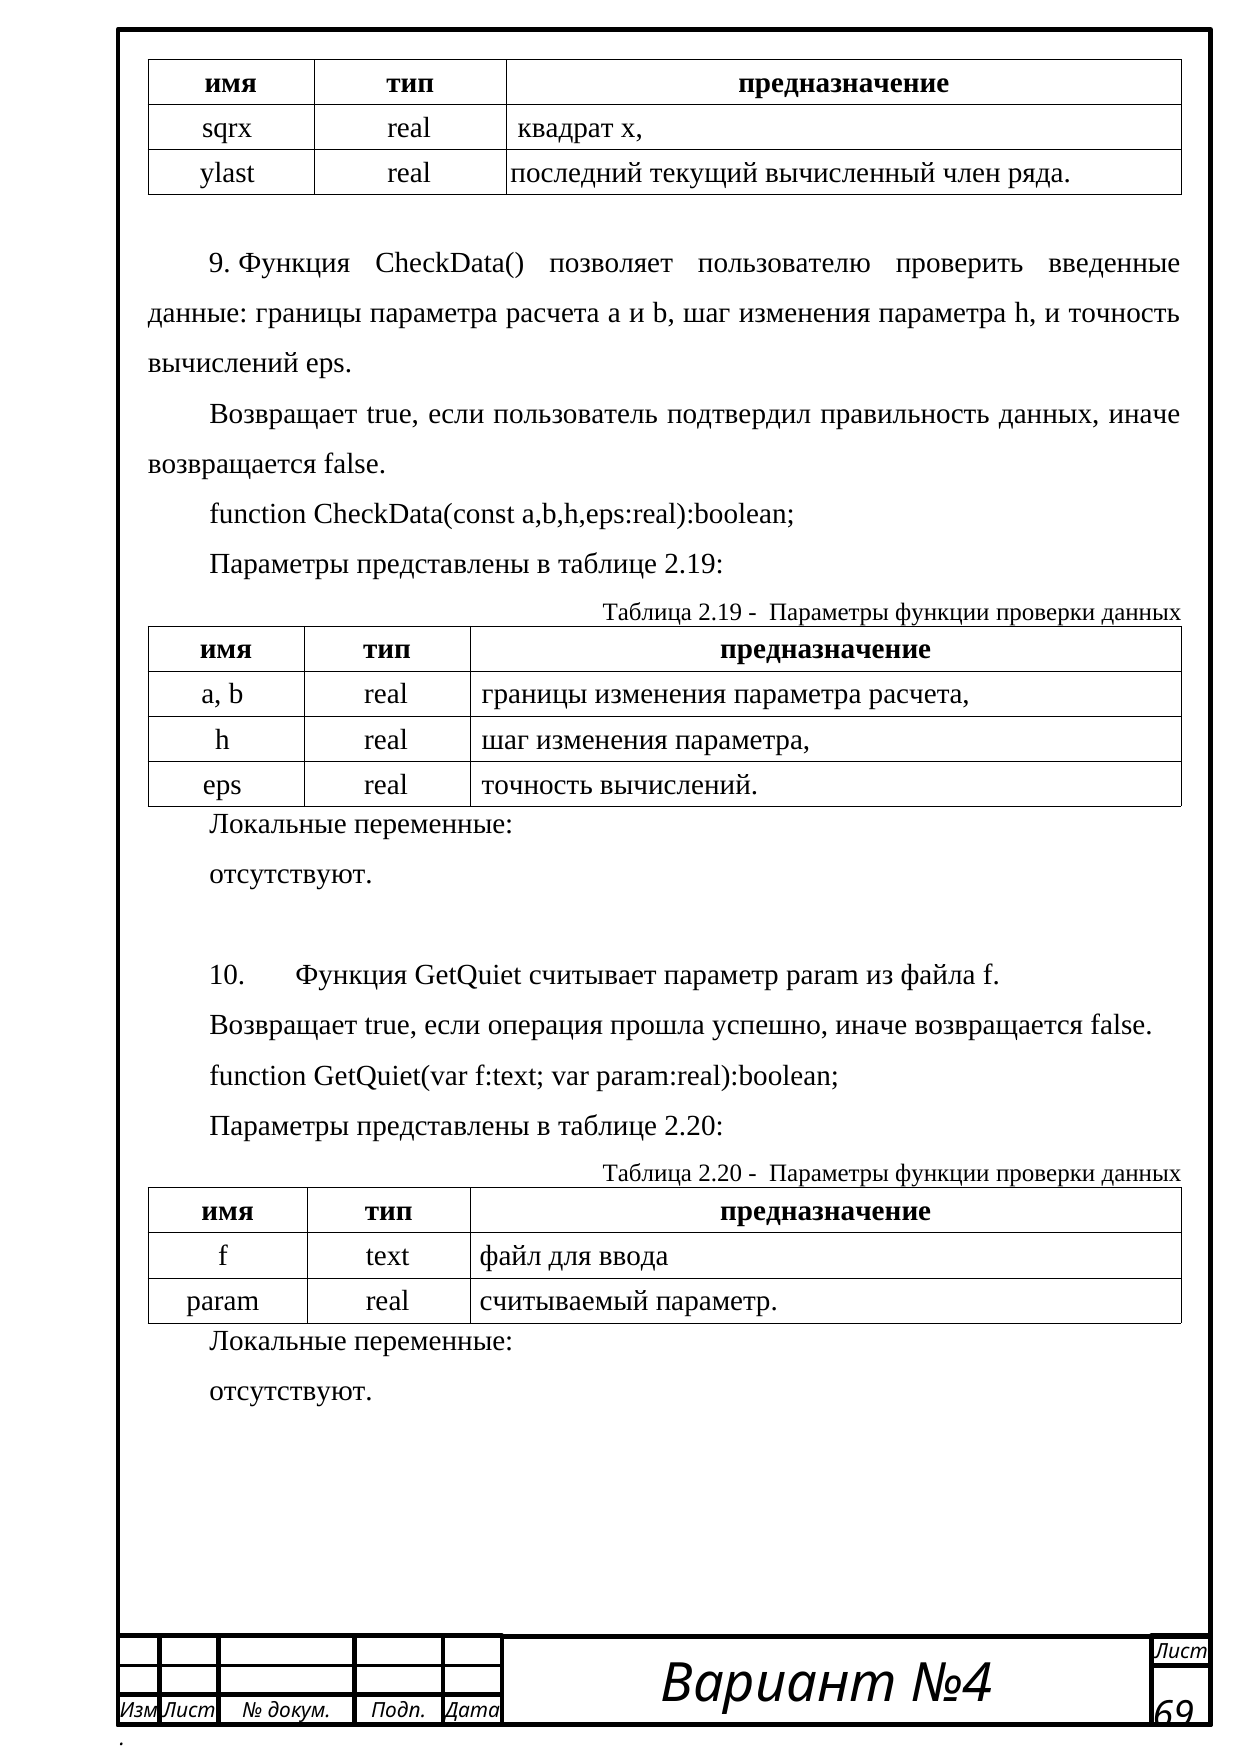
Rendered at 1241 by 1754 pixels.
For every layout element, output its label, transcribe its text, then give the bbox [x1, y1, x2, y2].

table_cell квадрат x, [507, 105, 1181, 149]
table_cell real [308, 1279, 470, 1322]
table_cell точность вычислений. [471, 762, 1181, 806]
table_cell f [149, 1233, 307, 1277]
table_header имя [149, 1188, 307, 1232]
table_header имя [149, 627, 304, 671]
table_header предназначение [471, 1188, 1181, 1232]
table_header тип [308, 1188, 470, 1232]
text Возвращает true, если операция прошла успешно, иначе возвращается false. [148, 1007, 1181, 1041]
table_cell ylast [149, 150, 314, 194]
text Локальные переменные: [148, 807, 1181, 840]
table_cell real [315, 150, 506, 194]
table_cell eps [149, 762, 304, 806]
text Возвращает true, если пользователь подтвердил правильность данных, иначе возвращается false. [148, 396, 1181, 479]
table_cell шаг изменения параметра, [471, 717, 1181, 761]
table_cell real [315, 105, 506, 149]
table_header предназначение [471, 627, 1181, 671]
table_header предназначение [507, 60, 1181, 104]
text Таблица 2.19 - Параметры функции проверки данных [148, 597, 1181, 626]
table_cell границы изменения параметра расчета, [471, 672, 1181, 716]
table_cell файл для ввода [471, 1233, 1181, 1277]
text отсутствуют. [148, 857, 1181, 890]
table_cell последний текущий вычисленный член ряда. [507, 150, 1181, 194]
table_cell h [149, 717, 304, 761]
table_cell sqrx [149, 105, 314, 149]
text отсутствуют. [148, 1373, 1181, 1406]
table_cell real [305, 672, 470, 716]
table_cell real [305, 717, 470, 761]
table_header имя [149, 60, 314, 104]
table_cell param [149, 1279, 307, 1322]
text function CheckData(const a,b,h,eps:real):boolean; [148, 496, 1181, 530]
text Параметры представлены в таблице 2.19: [148, 547, 1181, 580]
table_cell real [305, 762, 470, 806]
text Локальные переменные: [148, 1324, 1181, 1356]
text Таблица 2.20 - Параметры функции проверки данных [148, 1158, 1181, 1187]
text Параметры представлены в таблице 2.20: [148, 1108, 1181, 1142]
table_header тип [315, 60, 506, 104]
text function GetQuiet(var f:text; var param:real):boolean; [148, 1058, 1181, 1091]
table_cell a, b [149, 672, 304, 716]
list Функция GetQuiet считывает параметр param из файла f. [148, 957, 1181, 991]
table_cell считываемый параметр. [471, 1279, 1181, 1322]
list Функция CheckData() позволяет пользователю проверить введенные данные: границы параметра расчета a и b, шаг изменения параметра h, и точность вычислений eps. [148, 245, 1181, 379]
table_cell text [308, 1233, 470, 1277]
table_header тип [305, 627, 470, 671]
